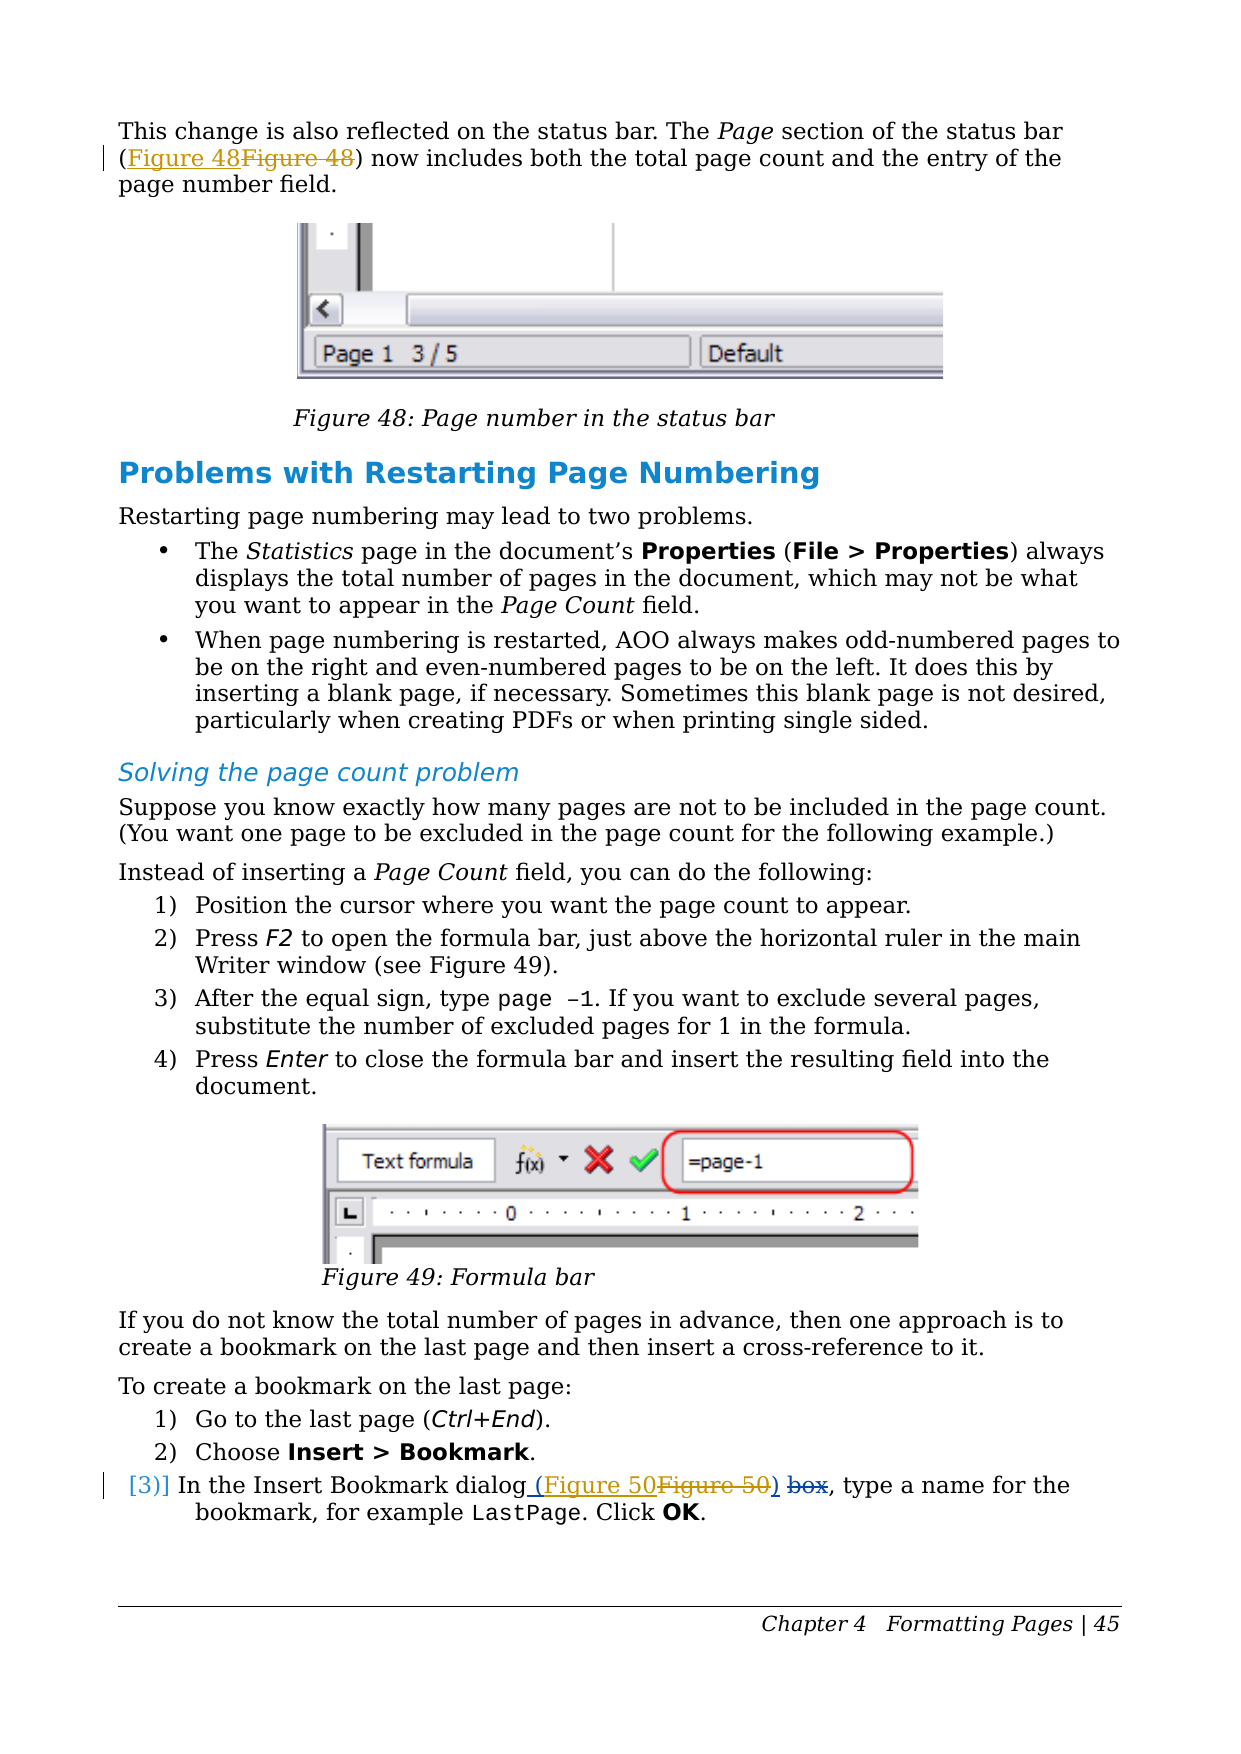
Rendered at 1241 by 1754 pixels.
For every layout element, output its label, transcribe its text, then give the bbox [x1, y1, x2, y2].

picture [297, 223, 944, 379]
list In the Insert Bookmark dialog (Figure 50) , type a name for the bookmark, for example LastPage. Click OK. [177, 1472, 1122, 1527]
list Choose Insert > Bookmark. [177, 1439, 1122, 1466]
list Position the cursor where you want the page count to appear. [177, 893, 1122, 919]
list After the equal sign, type page –1. If you want to exclude several pages, substitute the number of excluded pages for 1 in the formula. [177, 985, 1122, 1040]
text Figure 49: Formula bar [322, 1264, 918, 1291]
text Figure 48: Page number in the status bar [293, 406, 947, 432]
subtitle Problems with Restarting Page Numbering [118, 457, 1122, 491]
list Restarting page numbering may lead to two problems. [118, 503, 1122, 529]
subtitle Solving the page count problem [118, 758, 1122, 787]
list Instead of inserting a Page Count field, you can do the following: [118, 859, 1122, 886]
list When page numbering is restarted, AOO always makes odd-numbered pages to be on the right and even-numbered pages to be on the left. It does this by inserting a blank page, if necessary. Sometimes this blank page is not desired, particularly when creating PDFs or when printing single sided. [156, 625, 1122, 734]
picture [321, 1124, 919, 1264]
list To create a bookmark on the last page: [118, 1373, 1122, 1400]
list Press F2 to open the formula bar, just above the horizontal ruler in the main Writer window (see Figure 49). [177, 926, 1122, 979]
text This change is also reflected on the status bar. The Page section of the status bar (Figure 48) now includes both the total page count and the entry of the page number field. [118, 118, 1122, 198]
text If you do not know the total number of pages in advance, then one approach is to create a bookmark on the last page and then insert a cross-reference to it. [118, 1307, 1122, 1361]
list Go to the last page (Ctrl+End). [177, 1406, 1122, 1433]
text Suppose you know exactly how many pages are not to be included in the page count. (You want one page to be excluded in the page count for the following example.) [118, 794, 1122, 847]
list The Statistics page in the document’s Properties (File > Properties) always displays the total number of pages in the document, which may not be what you want to appear in the Page Count field. [156, 536, 1122, 618]
list Press Enter to close the formula bar and insert the resulting field into the document. [177, 1046, 1122, 1099]
